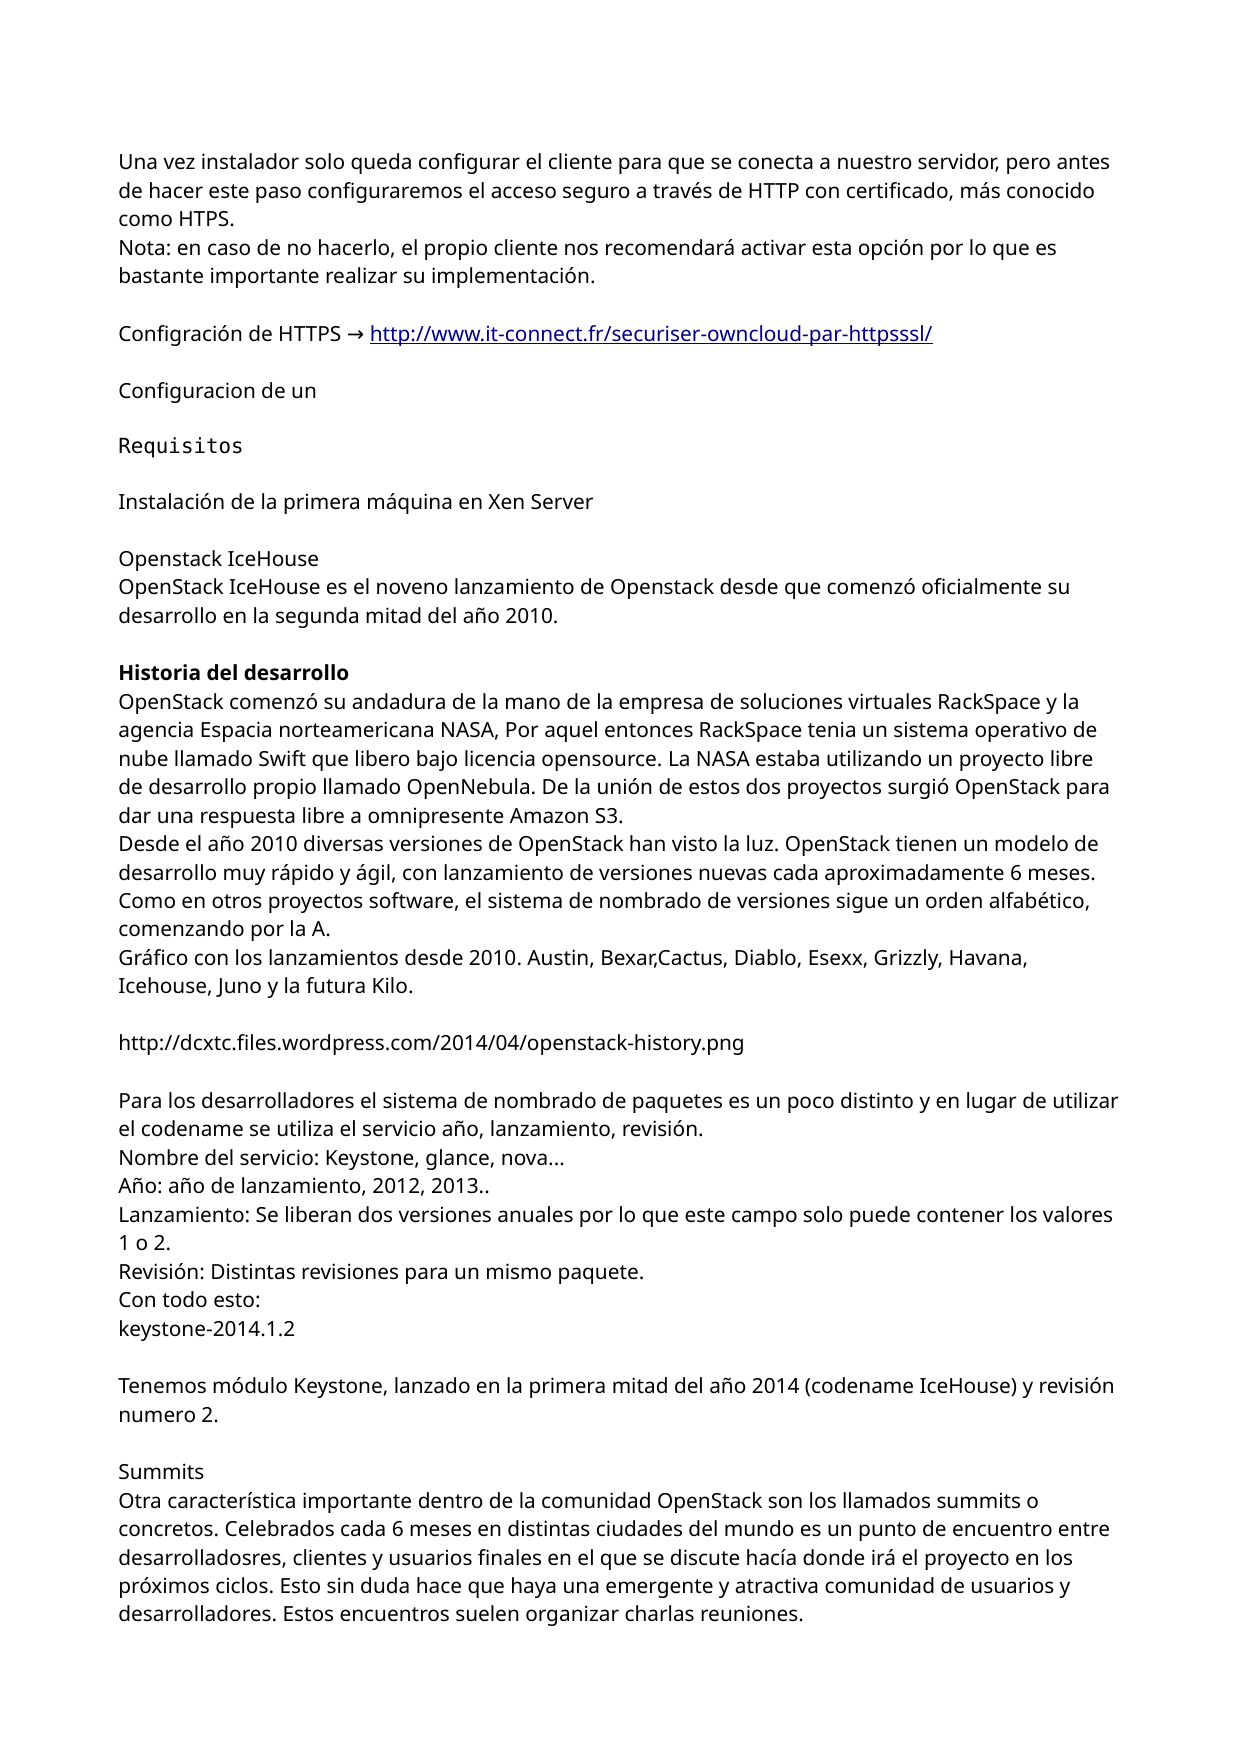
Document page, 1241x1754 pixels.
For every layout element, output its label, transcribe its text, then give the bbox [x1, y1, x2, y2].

text Nombre del servicio: Keystone, glance, nova... [118, 1143, 1122, 1171]
text Revisión: Distintas revisiones para un mismo paquete. [118, 1257, 1122, 1285]
text Lanzamiento: Se liberan dos versiones anuales por lo que este campo solo puede contener los valores 1 o 2. [118, 1200, 1122, 1257]
text Año: año de lanzamiento, 2012, 2013.. [118, 1171, 1122, 1200]
text Configración de HTTPS → http://www.it-connect.fr/securiser-owncloud-par-httpsssl/ [118, 319, 1122, 347]
text Para los desarrolladores el sistema de nombrado de paquetes es un poco distinto y en lugar de utilizar el codename se utiliza el servicio año, lanzamiento, revisión. [118, 1086, 1122, 1143]
text Con todo esto: [118, 1285, 1122, 1314]
text Configuracion de un [118, 376, 1122, 405]
text Requisitos [118, 434, 1122, 458]
text Otra característica importante dentro de la comunidad OpenStack son los llamados summits o concretos. Celebrados cada 6 meses en distintas ciudades del mundo es un punto de encuentro entre desarrolladosres, clientes y usuarios finales en el que se discute hacía donde irá el proyecto en los próximos ciclos. Esto sin duda hace que haya una emergente y atractiva comunidad de usuarios y desarrolladores. Estos encuentros suelen organizar charlas reuniones. [118, 1486, 1122, 1628]
text http://dcxtc.files.wordpress.com/2014/04/openstack-history.png [118, 1028, 1122, 1057]
text OpenStack IceHouse es el noveno lanzamiento de Openstack desde que comenzó oficialmente su desarrollo en la segunda mitad del año 2010. [118, 572, 1122, 629]
text Historia del desarrollo [118, 658, 1122, 687]
text Tenemos módulo Keystone, lanzado en la primera mitad del año 2014 (codename IceHouse) y revisión numero 2. [118, 1371, 1122, 1428]
text Summits [118, 1457, 1122, 1486]
text Nota: en caso de no hacerlo, el propio cliente nos recomendará activar esta opción por lo que es bastante importante realizar su implementación. [118, 233, 1122, 289]
text Desde el año 2010 diversas versiones de OpenStack han visto la luz. OpenStack tienen un modelo de desarrollo muy rápido y ágil, con lanzamiento de versiones nuevas cada aproximadamente 6 meses. Como en otros proyectos software, el sistema de nombrado de versiones sigue un orden alfabético, comenzando por la A. [118, 829, 1122, 943]
text Una vez instalador solo queda configurar el cliente para que se conecta a nuestro servidor, pero antes de hacer este paso configuraremos el acceso seguro a través de HTTP con certificado, más conocido como HTPS. [118, 147, 1122, 233]
text keystone-2014.1.2 [118, 1314, 1122, 1342]
text OpenStack comenzó su andadura de la mano de la empresa de soluciones virtuales RackSpace y la agencia Espacia norteamericana NASA, Por aquel entonces RackSpace tenia un sistema operativo de nube llamado Swift que libero bajo licencia opensource. La NASA estaba utilizando un proyecto libre de desarrollo propio llamado OpenNebula. De la unión de estos dos proyectos surgió OpenStack para dar una respuesta libre a omnipresente Amazon S3. [118, 687, 1122, 829]
text Instalación de la primera máquina en Xen Server [118, 487, 1122, 515]
text Gráfico con los lanzamientos desde 2010. Austin, Bexar,Cactus, Diablo, Esexx, Grizzly, Havana, Icehouse, Juno y la futura Kilo. [118, 943, 1122, 1000]
text Openstack IceHouse [118, 544, 1122, 572]
